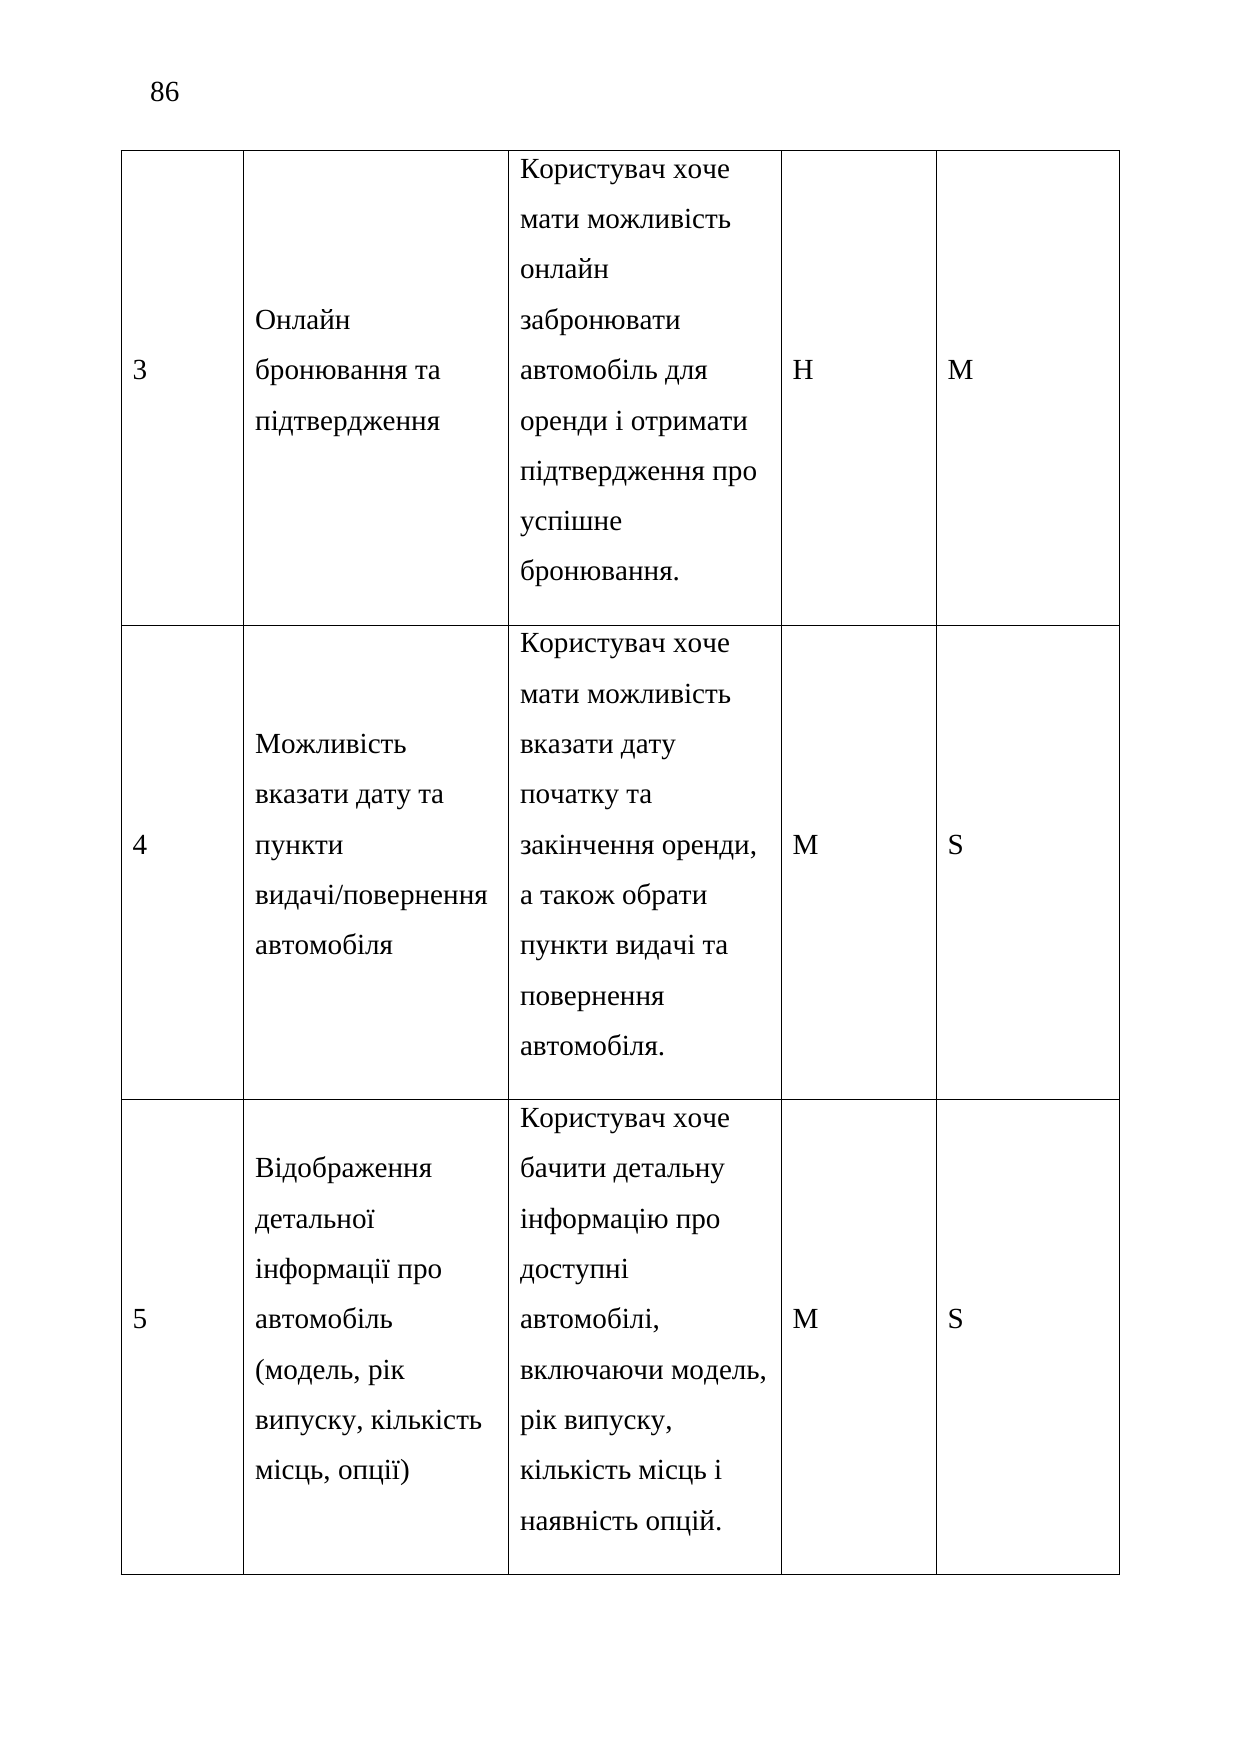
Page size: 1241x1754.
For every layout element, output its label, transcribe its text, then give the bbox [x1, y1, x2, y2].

table_cell Користувач хоче мати можливість вказати дату початку та закінчення оренди, а також обрати пункти видачі та повернення автомобіля. [509, 626, 781, 1099]
table_cell M [782, 1100, 936, 1574]
table_cell Можливість вказати дату та пункти видачі/повернення автомобіля [244, 626, 508, 1099]
table_cell M [782, 626, 936, 1099]
table_cell M [937, 151, 1119, 624]
table_cell Онлайн бронювання та підтвердження [244, 151, 508, 624]
table_cell 5 [122, 1100, 243, 1574]
table_cell Відображення детальної інформації про автомобіль (модель, рік випуску, кількість місць, опції) [244, 1100, 508, 1574]
table_cell Користувач хоче бачити детальну інформацію про доступні автомобілі, включаючи модель, рік випуску, кількість місць і наявність опцій. [509, 1100, 781, 1574]
table_cell H [782, 151, 936, 624]
table_cell 4 [122, 626, 243, 1099]
table_cell S [937, 1100, 1119, 1574]
table_cell S [937, 626, 1119, 1099]
table_cell Користувач хоче мати можливість онлайн забронювати автомобіль для оренди і отримати підтвердження про успішне бронювання. [509, 151, 781, 624]
table_cell 3 [122, 151, 243, 624]
